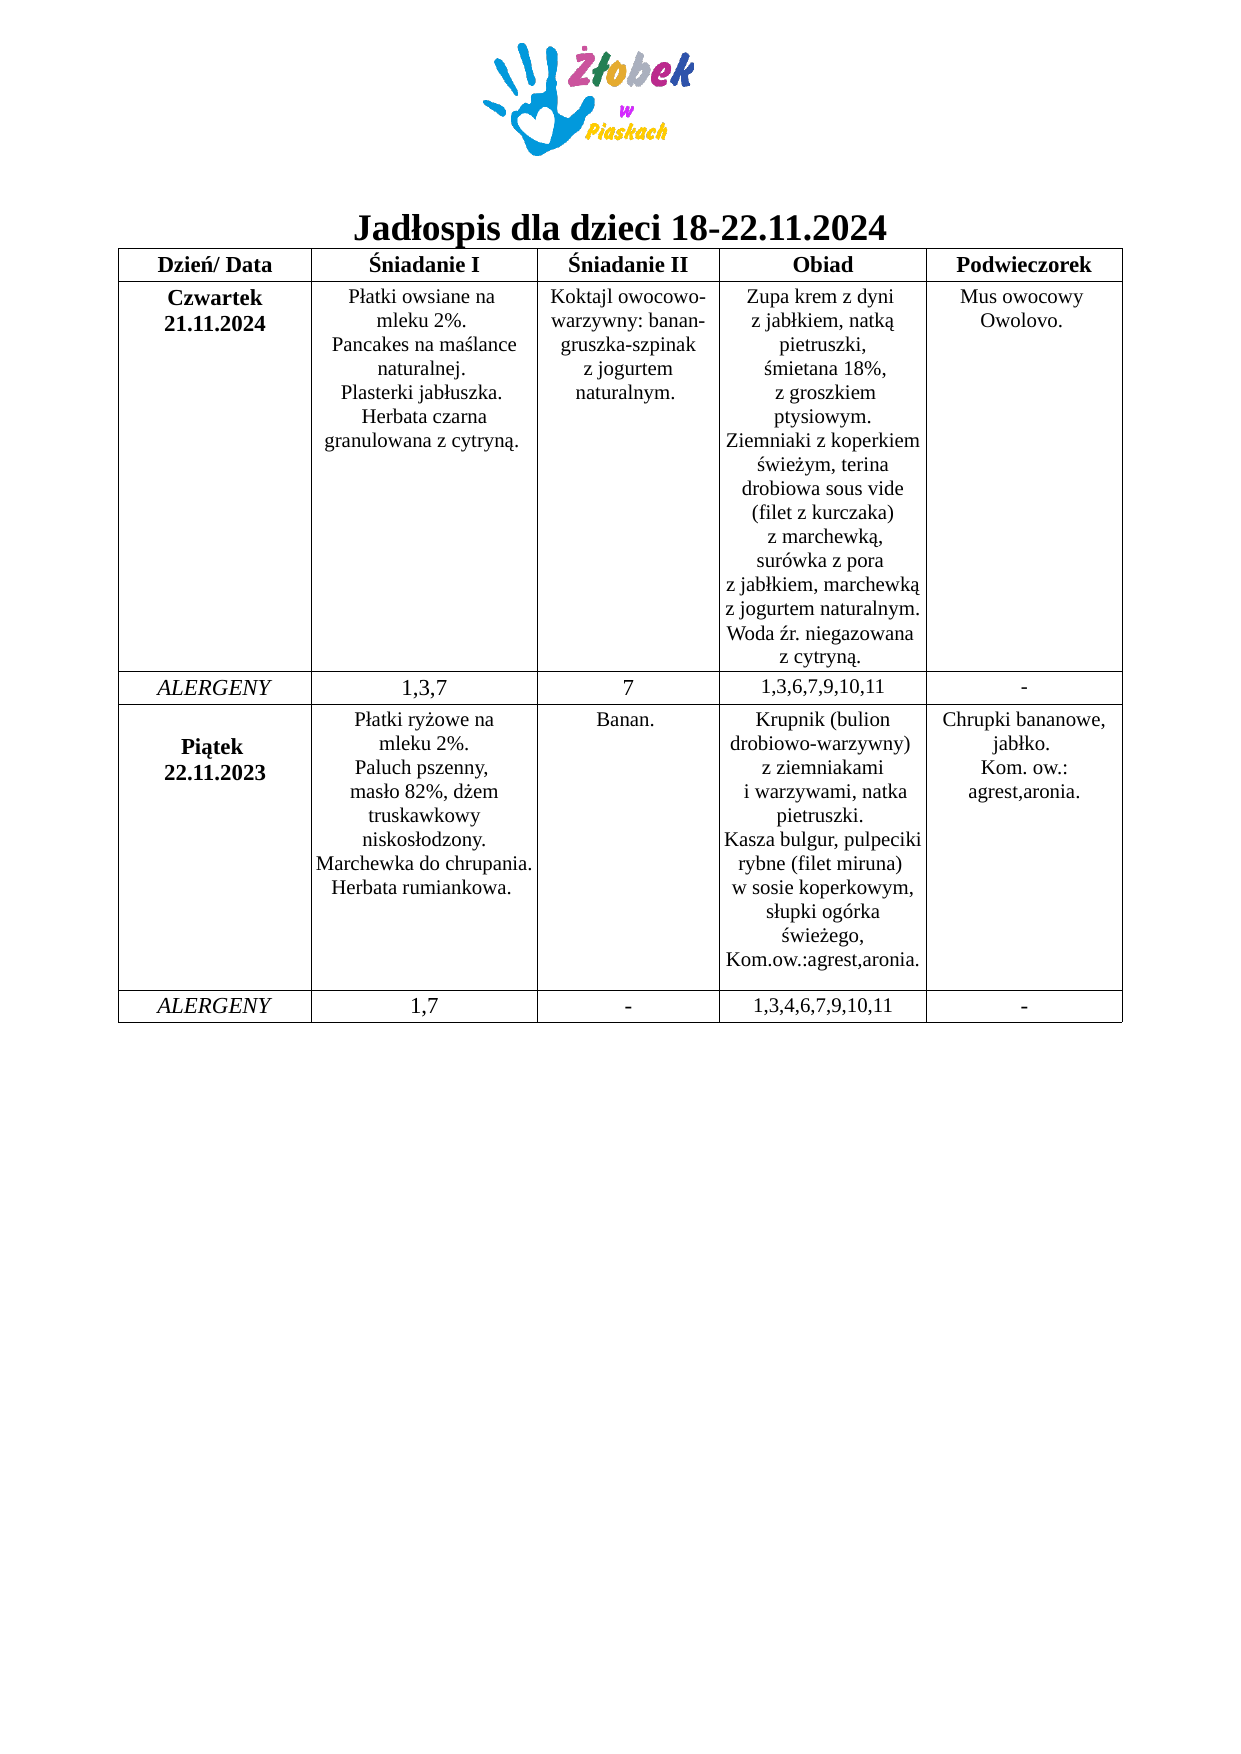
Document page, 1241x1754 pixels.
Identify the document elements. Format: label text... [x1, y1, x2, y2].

table_cell 1,3,7 [312, 672, 537, 704]
table_cell Mus owocowy Owolovo. [927, 282, 1122, 671]
table_cell - [927, 672, 1122, 704]
table_header Śniadanie I [312, 249, 537, 281]
picture [518, 108, 554, 143]
table_cell ALERGENY [119, 991, 311, 1022]
table_header Obiad [720, 249, 926, 281]
table_header Śniadanie II [538, 249, 719, 281]
table_cell Krupnik (bulion drobiowo-warzywny) z ziemniakami i warzywami, natka pietruszki. Kasza bulgur, pulpeciki rybne (filet miruna) w sosie koperkowym, słupki ogórka świeżego, Kom.ow.:agrest,aronia. [720, 705, 926, 989]
picture [483, 43, 694, 156]
table_cell Płatki owsiane na mleku 2%. Pancakes na maślance naturalnej. Plasterki jabłuszka. Herbata czarna granulowana z cytryną. [312, 282, 537, 671]
table_cell ALERGENY [119, 672, 311, 704]
table_cell - [538, 991, 719, 1022]
table_header Podwieczorek [927, 249, 1122, 281]
table_cell Banan. [538, 705, 719, 989]
table_cell 7 [538, 672, 719, 704]
table_cell Koktajl owocowo-warzywny: banan-gruszka-szpinak z jogurtem naturalnym. [538, 282, 719, 671]
table_header Dzień/ Data [119, 249, 311, 281]
table_cell Płatki ryżowe na mleku 2%. Paluch pszenny, masło 82%, dżem truskawkowy niskosłodzony. Marchewka do chrupania. Herbata rumiankowa. [312, 705, 537, 989]
table_cell 1,7 [312, 991, 537, 1022]
table_cell Piątek 22.11.2023 [119, 705, 311, 989]
table_cell - [927, 991, 1122, 1022]
table_cell 1,3,6,7,9,10,11 [720, 672, 926, 704]
table_cell 1,3,4,6,7,9,10,11 [720, 991, 926, 1022]
text Jadłospis dla dzieci 18-22.11.2024 [118, 205, 1122, 248]
table_cell Zupa krem z dyni z jabłkiem, natką pietruszki, śmietana 18%, z groszkiem ptysiowym. Ziemniaki z koperkiem świeżym, terina drobiowa sous vide (filet z kurczaka) z marchewką, surówka z pora z jabłkiem, marchewką z jogurtem naturalnym. Woda źr. niegazowana z cytryną. [720, 282, 926, 671]
table_cell Chrupki bananowe, jabłko. Kom. ow.: agrest,aronia. [927, 705, 1122, 989]
table_cell Czwartek 21.11.2024 [119, 282, 311, 671]
